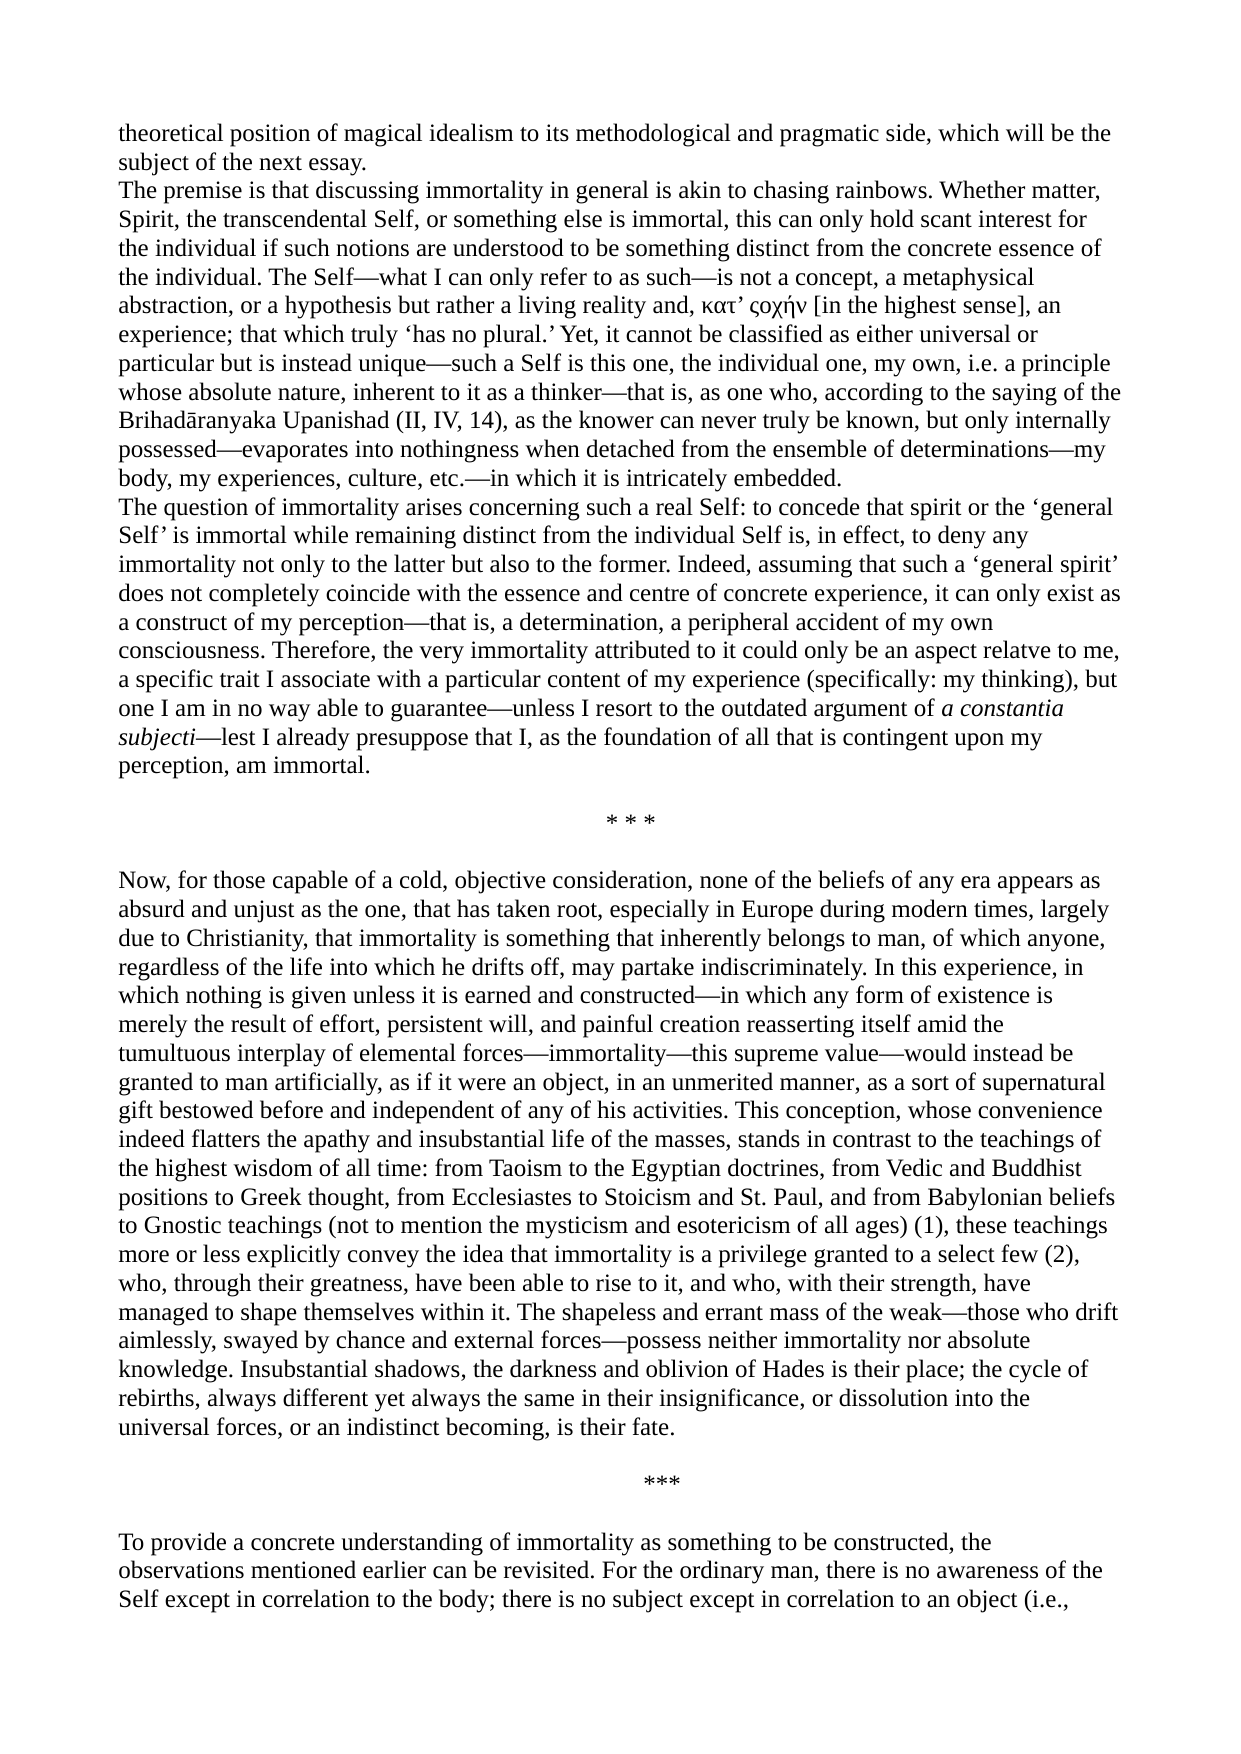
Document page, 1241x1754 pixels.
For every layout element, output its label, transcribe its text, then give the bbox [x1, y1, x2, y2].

text *** [118, 1469, 1122, 1498]
text Now, for those capable of a cold, objective consideration, none of the beliefs of any era appears as absurd and unjust as the one, that has taken root, especially in Europe during modern times, largely due to Christianity, that immortality is something that inherently belongs to man, of which anyone, regardless of the life into which he drifts off, may partake indiscriminately. In this experience, in which nothing is given unless it is earned and constructed—in which any form of existence is merely the result of effort, persistent will, and painful creation reasserting itself amid the tumultuous interplay of elemental forces—immortality—this supreme value—would instead be granted to man artificially, as if it were an object, in an unmerited manner, as a sort of supernatural gift bestowed before and independent of any of his activities. This conception, whose convenience indeed flatters the apathy and insubstantial life of the masses, stands in contrast to the teachings of the highest wisdom of all time: from Taoism to the Egyptian doctrines, from Vedic and Buddhist positions to Greek thought, from Ecclesiastes to Stoicism and St. Paul, and from Babylonian beliefs to Gnostic teachings (not to mention the mysticism and esotericism of all ages) (1), these teachings more or less explicitly convey the idea that immortality is a privilege granted to a select few (2), who, through their greatness, have been able to rise to it, and who, with their strength, have managed to shape themselves within it. The shapeless and errant mass of the weak—those who drift aimlessly, swayed by chance and external forces—possess neither immortality nor absolute knowledge. Insubstantial shadows, the darkness and oblivion of Hades is their place; the cycle of rebirths, always different yet always the same in their insignificance, or dissolution into the universal forces, or an indistinct becoming, is their fate. [118, 866, 1122, 1441]
text theoretical position of magical idealism to its methodological and pragmatic side, which will be the subject of the next essay. [118, 118, 1122, 176]
text The premise is that discussing immortality in general is akin to chasing rainbows. Whether matter, Spirit, the transcendental Self, or something else is immortal, this can only hold scant interest for the individual if such notions are understood to be something distinct from the concrete essence of the individual. The Self—what I can only refer to as such—is not a concept, a metaphysical abstraction, or a hypothesis but rather a living reality and, κατ’ ςοχήν [in the highest sense], an experience; that which truly ‘has no plural.’ Yet, it cannot be classified as either universal or particular but is instead unique—such a Self is this one, the individual one, my own, i.e. a principle whose absolute nature, inherent to it as a thinker—that is, as one who, according to the saying of the Brihadāranyaka Upanishad (II, IV, 14), as the knower can never truly be known, but only internally possessed—evaporates into nothingness when detached from the ensemble of determinations—my body, my experiences, culture, etc.—in which it is intricately embedded. [118, 176, 1122, 492]
text * * * [118, 808, 1122, 866]
text To provide a concrete understanding of immortality as something to be constructed, the observations mentioned earlier can be revisited. For the ordinary man, there is no awareness of the Self except in correlation to the body; there is no subject except in correlation to an object (i.e., [118, 1498, 1122, 1613]
text The question of immortality arises concerning such a real Self: to concede that spirit or the ‘general Self’ is immortal while remaining distinct from the individual Self is, in effect, to deny any immortality not only to the latter but also to the former. Indeed, assuming that such a ‘general spirit’ does not completely coincide with the essence and centre of concrete experience, it can only exist as a construct of my perception—that is, a determination, a peripheral accident of my own consciousness. Therefore, the very immortality attributed to it could only be an aspect relatve to me, a specific trait I associate with a particular content of my experience (specifically: my thinking), but one I am in no way able to guarantee—unless I resort to the outdated argument of a constantia subjecti—lest I already presuppose that I, as the foundation of all that is contingent upon my perception, am immortal. [118, 492, 1122, 779]
